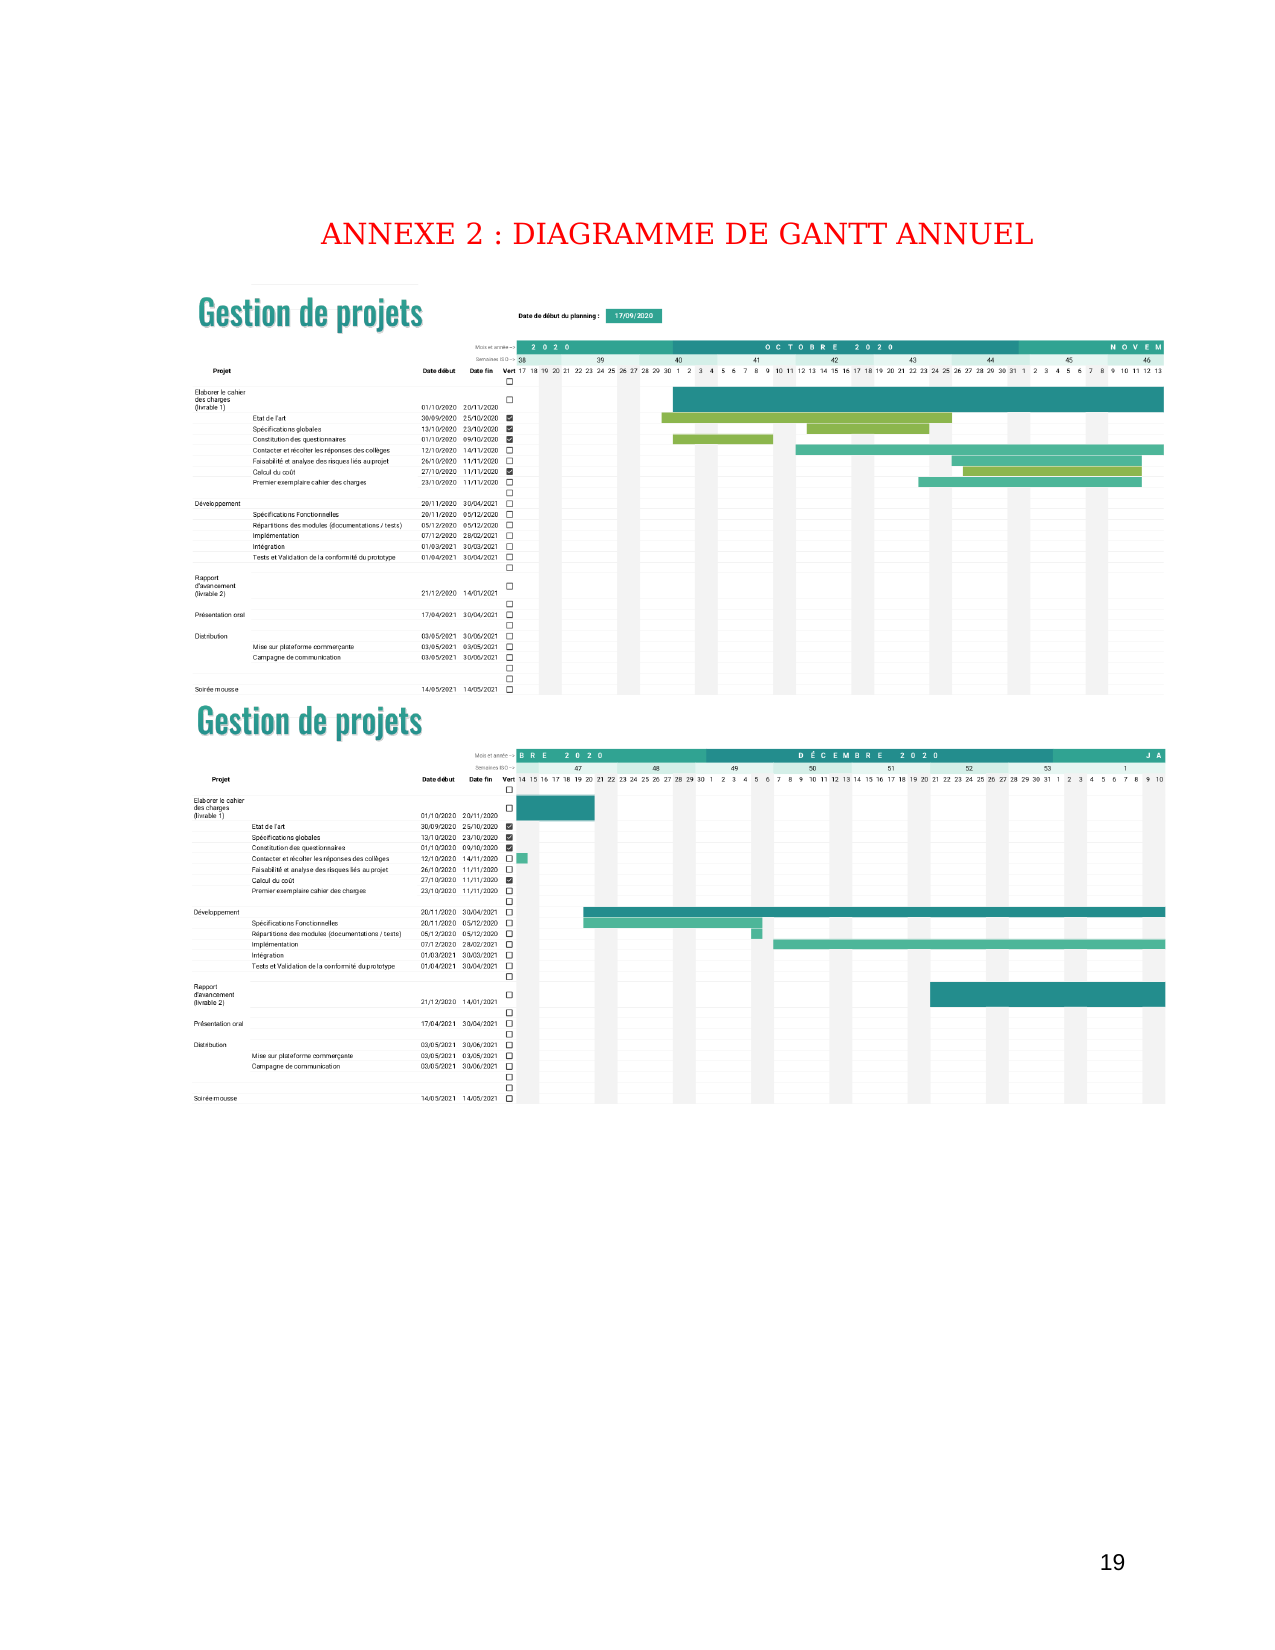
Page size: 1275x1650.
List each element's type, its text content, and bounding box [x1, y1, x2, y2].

picture [191, 284, 1167, 698]
subtitle ANNEXE 2 : DIAGRAMME DE GANTT ANNUEL [229, 215, 1125, 250]
picture [191, 701, 1167, 1104]
